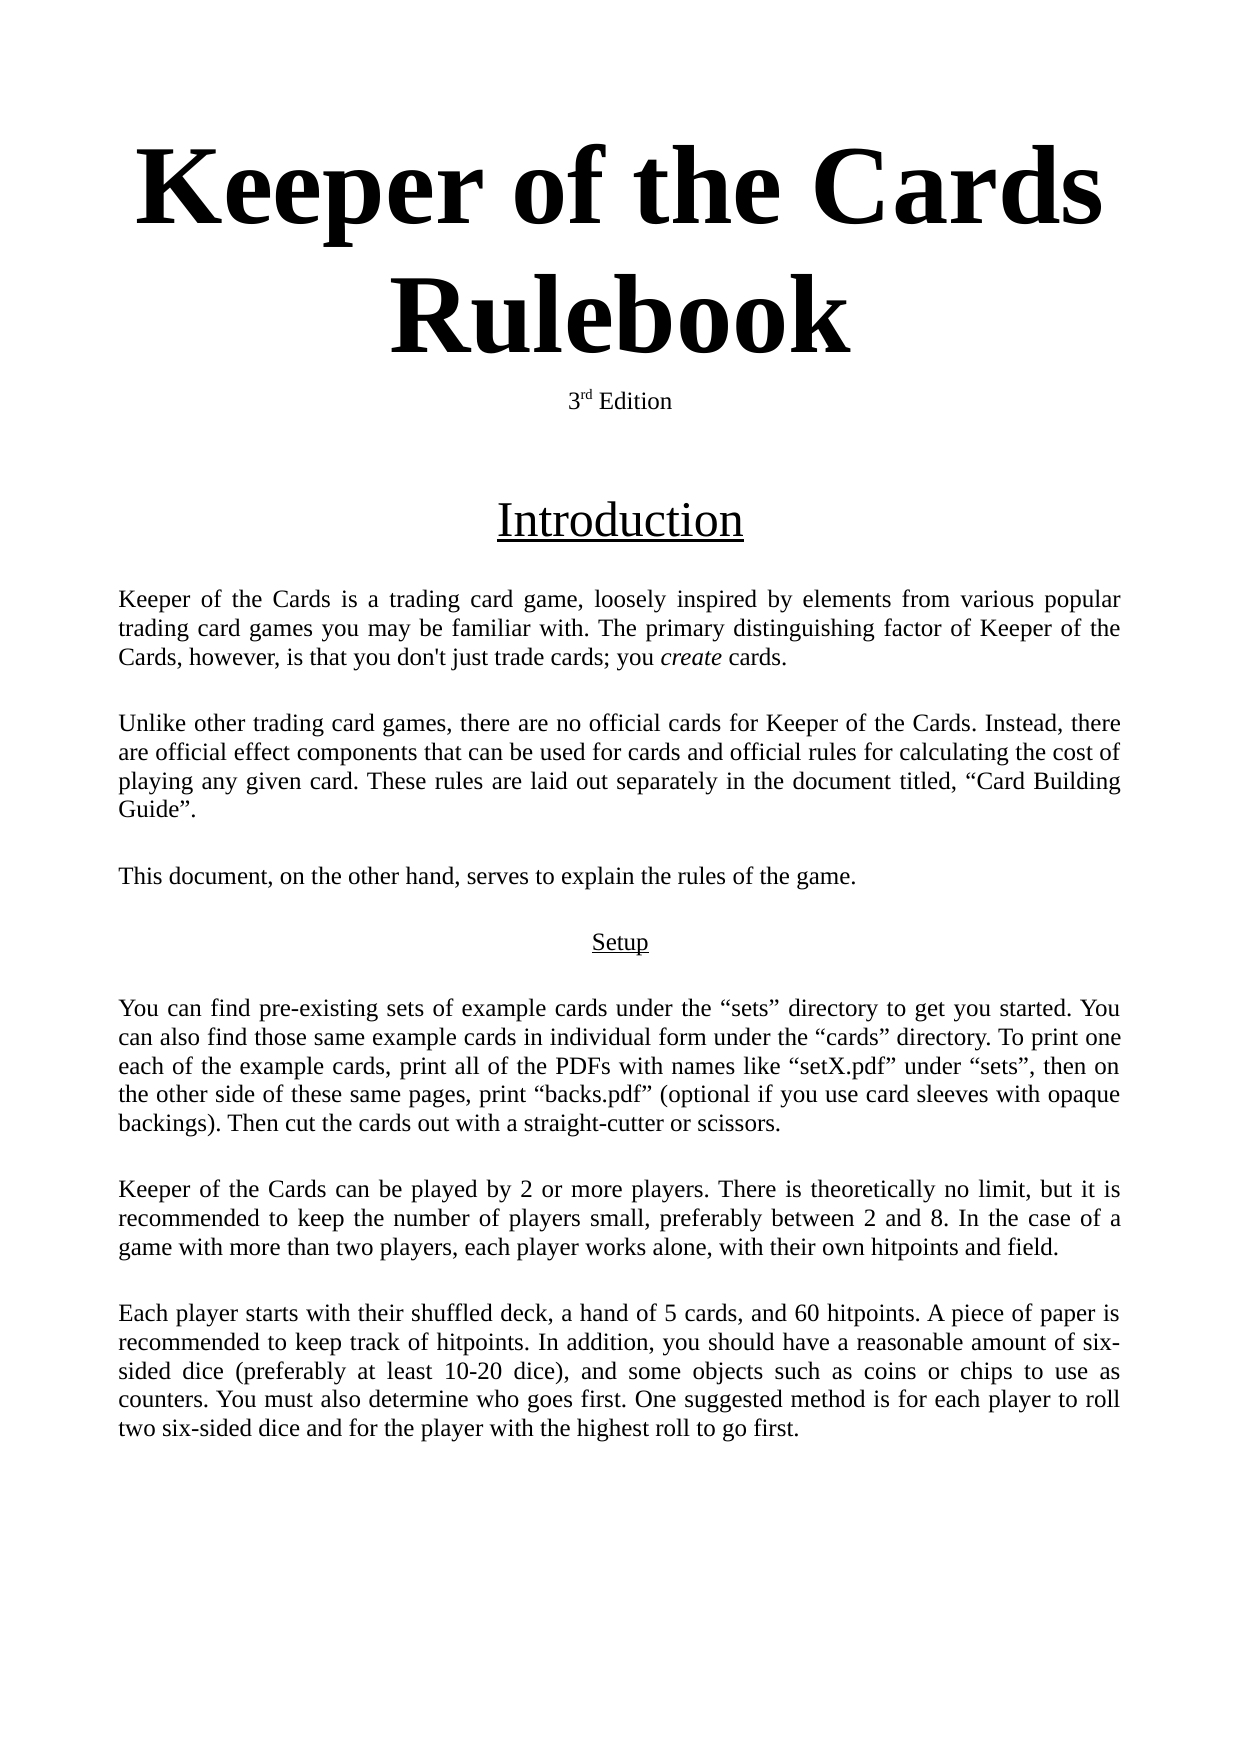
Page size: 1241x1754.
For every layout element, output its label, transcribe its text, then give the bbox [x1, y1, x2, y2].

text Keeper of the Cards can be played by 2 or more players. There is theoretically no limit, but it is recommended to keep the number of players small, preferably between 2 and 8. In the case of a game with more than two players, each player works alone, with their own hitpoints and field. [118, 1174, 1122, 1261]
text Setup [118, 927, 1122, 956]
text Keeper of the Cards is a trading card game, loosely inspired by elements from various popular trading card games you may be familiar with. The primary distinguishing factor of Keeper of the Cards, however, is that you don't just trade cards; you create cards. [118, 584, 1122, 671]
text This document, on the other hand, serves to explain the rules of the game. [118, 861, 1122, 889]
text Unlike other trading card games, there are no official cards for Keeper of the Cards. Instead, there are official effect components that can be used for cards and official rules for calculating the cost of playing any given card. These rules are laid out separately in the document titled, “Card Building Guide”. [118, 708, 1122, 823]
text 3rd Edition [118, 386, 1122, 414]
text Each player starts with their shuffled deck, a hand of 5 cards, and 60 hitpoints. A piece of paper is recommended to keep track of hitpoints. In addition, you should have a reasonable amount of six-sided dice (preferably at least 10-20 dice), and some objects such as coins or chips to use as counters. You must also determine who goes first. One suggested method is for each player to roll two six-sided dice and for the player with the highest roll to go first. [118, 1298, 1122, 1442]
text You can find pre-existing sets of example cards under the “sets” directory to get you started. You can also find those same example cards in individual form under the “cards” directory. To print one each of the example cards, print all of the PDFs with names like “setX.pdf” under “sets”, then on the other side of these same pages, print “backs.pdf” (optional if you use card sleeves with opaque backings). Then cut the cards out with a straight-cutter or scissors. [118, 993, 1122, 1137]
text Introduction [118, 489, 1122, 547]
text Keeper of the Cards Rulebook [118, 118, 1122, 377]
